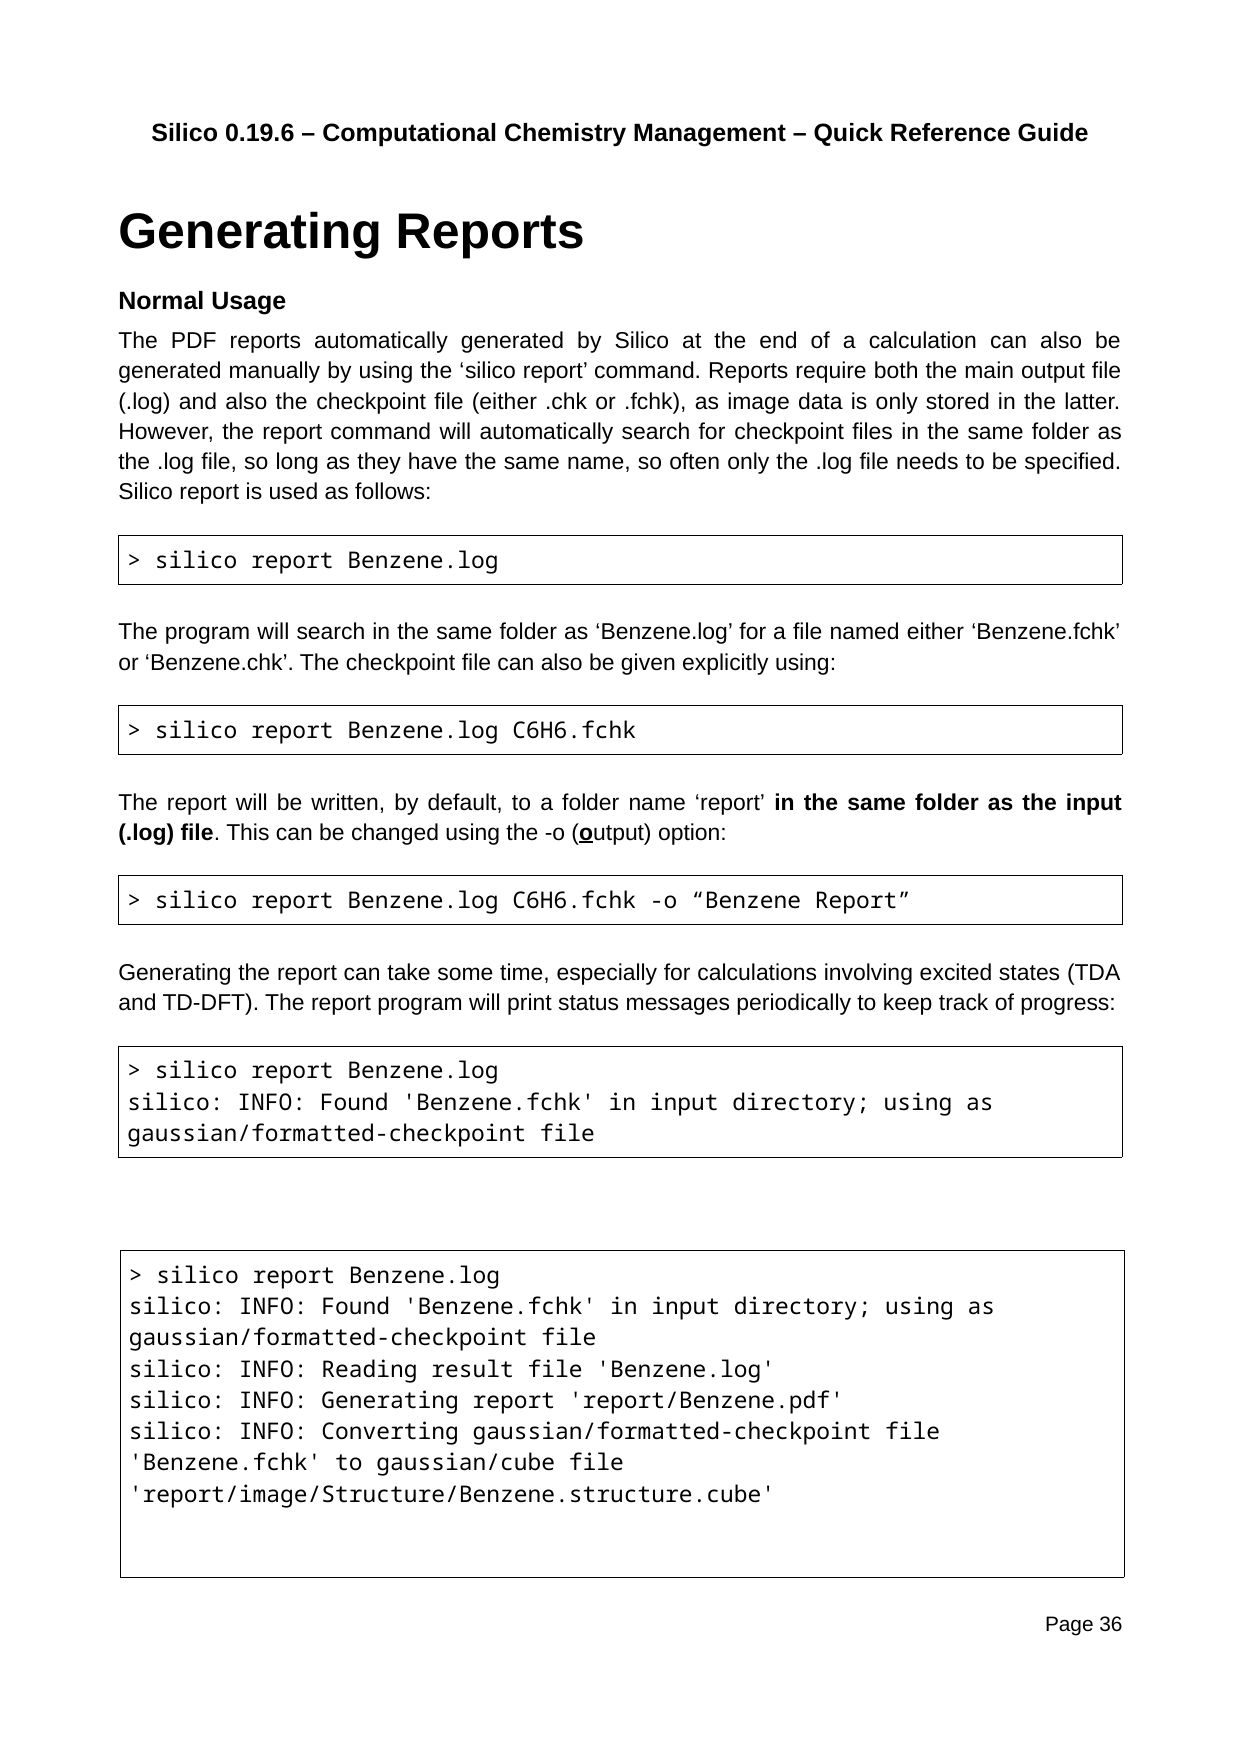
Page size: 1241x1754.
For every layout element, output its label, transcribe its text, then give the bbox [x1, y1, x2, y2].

text The report will be written, by default, to a folder name ‘report’ in the same folder as the input (.log) file. This can be changed using the -o (output) option: [118, 755, 1122, 845]
text silico: INFO: Found 'Benzene.fchk' in input directory; using as gaussian/formatted-checkpoint file [127, 1086, 1113, 1148]
subtitle Normal Usage [118, 286, 1122, 315]
text silico: INFO: Reading result file 'Benzene.log' [129, 1353, 1115, 1384]
text > silico report Benzene.log [127, 544, 1113, 575]
text [119, 536, 1122, 584]
text [118, 693, 1122, 705]
text Generating the report can take some time, especially for calculations involving excited states (TDA and TD-DFT). The report program will print status messages periodically to keep track of progress: [118, 925, 1122, 1015]
text [119, 876, 1122, 924]
text > silico report Benzene.log [127, 1054, 1113, 1086]
text [119, 1047, 1122, 1157]
text [119, 706, 1122, 754]
text silico: INFO: Found 'Benzene.fchk' in input directory; using as gaussian/formatted-checkpoint file [129, 1290, 1115, 1353]
text silico: INFO: Generating report 'report/Benzene.pdf' [129, 1384, 1115, 1415]
text > silico report Benzene.log C6H6.fchk -o “Benzene Report” [127, 884, 1113, 916]
text The program will search in the same folder as ‘Benzene.log’ for a file named either ‘Benzene.fchk’ or ‘Benzene.chk’. The checkpoint file can also be given explicitly using: [118, 585, 1122, 675]
text [118, 863, 1122, 875]
text > silico report Benzene.log C6H6.fchk [127, 714, 1113, 745]
text [121, 1251, 1124, 1577]
text [118, 523, 1122, 535]
subtitle Generating Reports [118, 201, 1122, 259]
text The PDF reports automatically generated by Silico at the end of a calculation can also be generated manually by using the ‘silico report’ command. Reports require both the main output file (.log) and also the checkpoint file (either .chk or .fchk), as image data is only stored in the latter. However, the report command will automatically search for checkpoint files in the same folder as the .log file, so long as they have the same name, so often only the .log file needs to be specified. Silico report is used as follows: [118, 327, 1122, 504]
text > silico report Benzene.log [129, 1259, 1115, 1290]
text silico: INFO: Converting gaussian/formatted-checkpoint file 'Benzene.fchk' to gaussian/cube file 'report/image/Structure/Benzene.structure.cube' [129, 1415, 1115, 1509]
